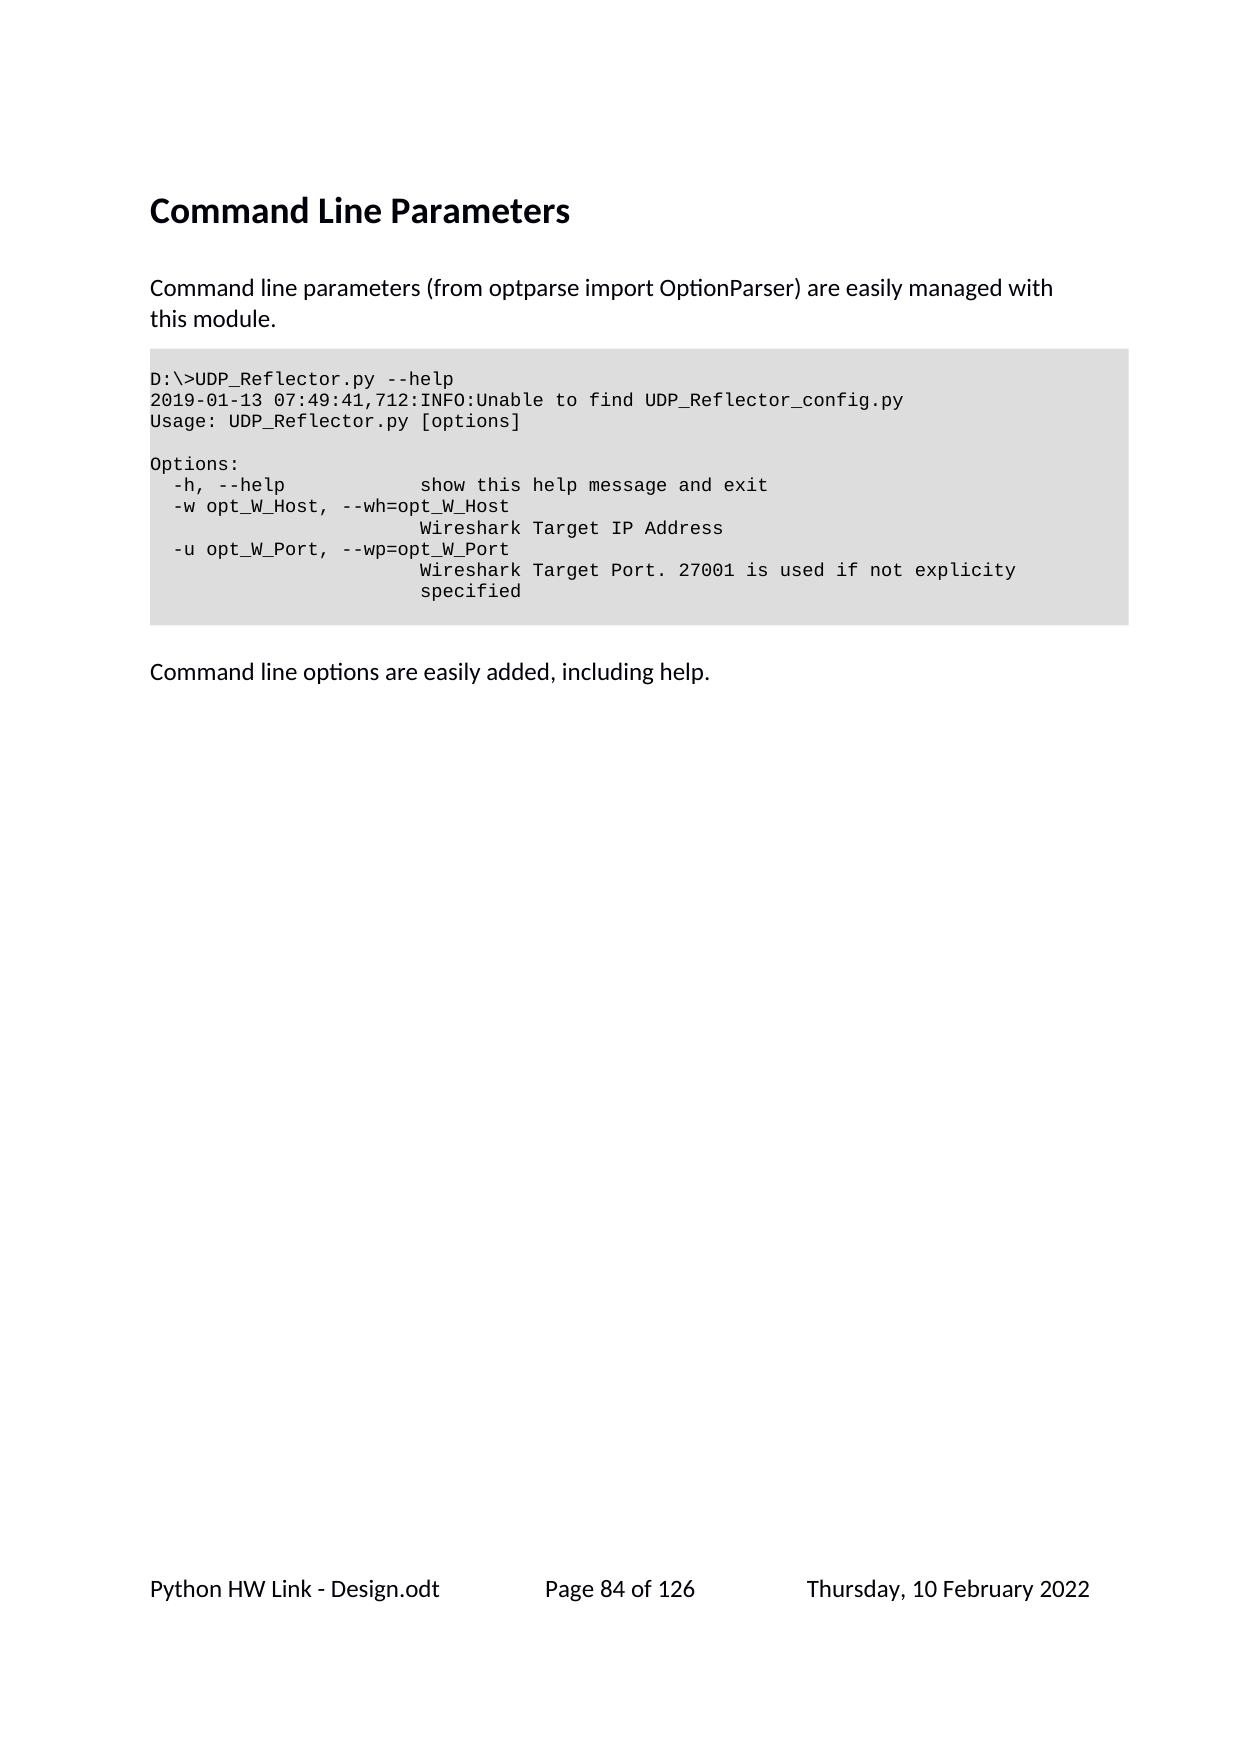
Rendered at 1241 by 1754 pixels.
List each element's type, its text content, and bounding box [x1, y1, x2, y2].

subtitle Command Line Parameters [150, 187, 1090, 233]
text Command line parameters (from optparse import OptionParser) are easily managed with this module. [150, 272, 1090, 333]
text Command line options are easily added, including help. [150, 656, 1090, 687]
